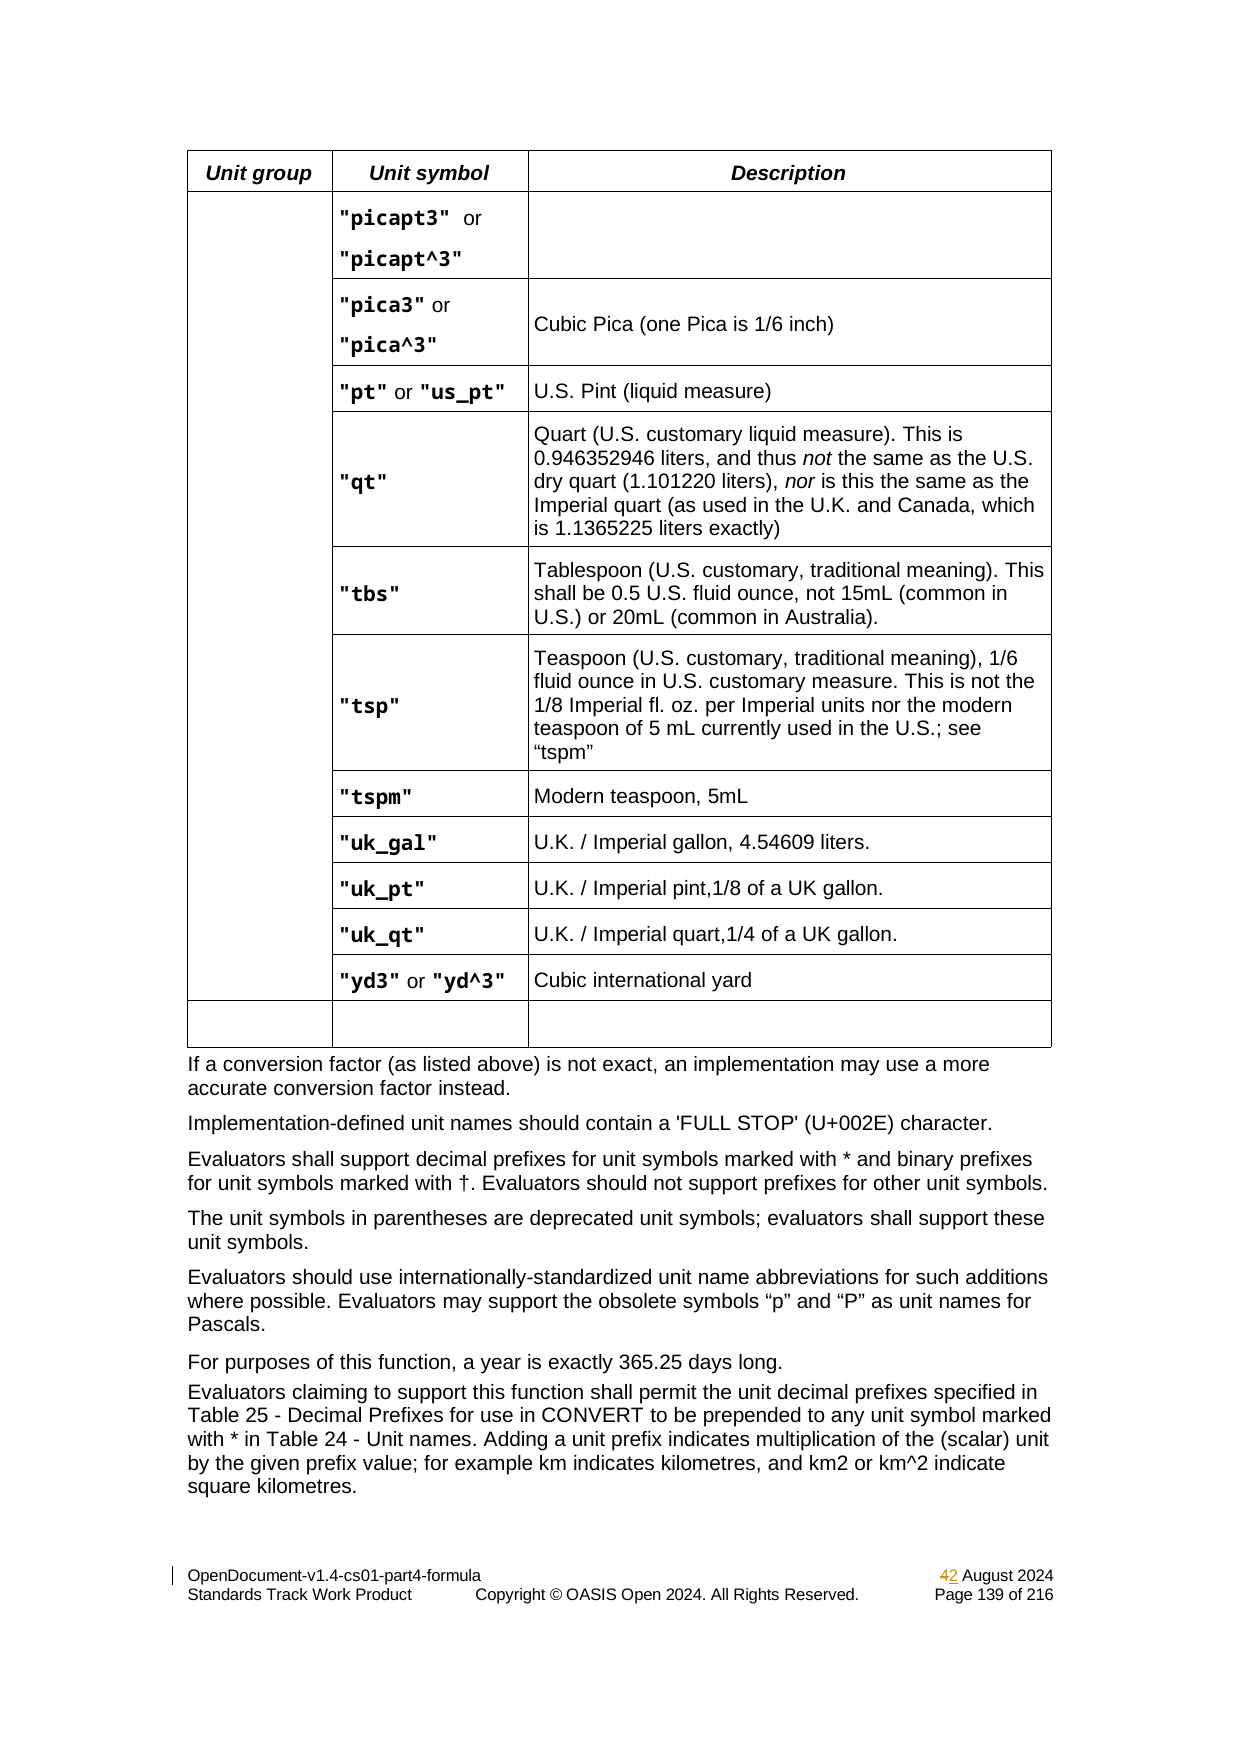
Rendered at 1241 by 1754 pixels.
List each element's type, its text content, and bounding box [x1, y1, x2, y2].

table_cell "yd3" or "yd^3" [333, 955, 528, 1000]
table_cell Teaspoon (U.S. customary, traditional meaning), 1/6 fluid ounce in U.S. customary measure. This is not the 1/8 Imperial fl. oz. per Imperial units nor the modern teaspoon of 5 mL currently used in the U.S.; see “tspm” [529, 635, 1051, 770]
table_header Unit group [188, 151, 332, 191]
text Implementation-defined unit names should contain a 'FULL STOP' (U+002E) character. [187, 1112, 1053, 1135]
table_cell [188, 192, 332, 1000]
table_cell [188, 1001, 332, 1047]
table_cell [529, 1001, 1051, 1047]
table_header Description [529, 151, 1051, 191]
table_cell U.K. / Imperial gallon, 4.54609 liters. [529, 817, 1051, 862]
table_cell "picapt3" or "picapt^3" [333, 192, 528, 278]
table_cell "tbs" [333, 547, 528, 634]
table_cell Quart (U.S. customary liquid measure). This is 0.946352946 liters, and thus not the same as the U.S. dry quart (1.101220 liters), nor is this the same as the Imperial quart (as used in the U.K. and Canada, which is 1.1365225 liters exactly) [529, 412, 1051, 546]
table_cell U.S. Pint (liquid measure) [529, 366, 1051, 411]
table_cell U.K. / Imperial quart,1/4 of a UK gallon. [529, 909, 1051, 954]
table_cell [529, 192, 1051, 278]
table_cell Tablespoon (U.S. customary, traditional meaning). This shall be 0.5 U.S. fluid ounce, not 15mL (common in U.S.) or 20mL (common in Australia). [529, 547, 1051, 634]
text For purposes of this function, a year is exactly 365.25 days long. [187, 1351, 1053, 1374]
table_cell Cubic Pica (one Pica is 1/6 inch) [529, 279, 1051, 365]
text If a conversion factor (as listed above) is not exact, an implementation may use a more accurate conversion factor instead. [187, 1053, 1053, 1100]
table_cell "qt" [333, 412, 528, 546]
table_header Unit symbol [333, 151, 528, 191]
table_cell "tspm" [333, 771, 528, 816]
text Evaluators should use internationally-standardized unit name abbreviations for such additions where possible. Evaluators may support the obsolete symbols “p” and “P” as unit names for Pascals. [187, 1266, 1053, 1336]
table_cell "uk_pt" [333, 863, 528, 908]
table_cell "uk_gal" [333, 817, 528, 862]
table_cell "pt" or "us_pt" [333, 366, 528, 411]
table_cell Modern teaspoon, 5mL [529, 771, 1051, 816]
table_cell "pica3" or "pica^3" [333, 279, 528, 365]
table_cell Cubic international yard [529, 955, 1051, 1000]
table_cell "uk_qt" [333, 909, 528, 954]
table_cell [333, 1001, 528, 1047]
table_cell "tsp" [333, 635, 528, 770]
text The unit symbols in parentheses are deprecated unit symbols; evaluators shall support these unit symbols. [187, 1207, 1053, 1254]
text Evaluators claiming to support this function shall permit the unit decimal prefixes specified in Table 25 - Decimal Prefixes for use in CONVERT to be prepended to any unit symbol marked with * in Table 24 - Unit names. Adding a unit prefix indicates multiplication of the (scalar) unit by the given prefix value; for example km indicates kilometres, and km2 or km^2 indicate square kilometres. [187, 1380, 1053, 1498]
text Evaluators shall support decimal prefixes for unit symbols marked with * and binary prefixes for unit symbols marked with †. Evaluators should not support prefixes for other unit symbols. [187, 1147, 1053, 1194]
table_cell U.K. / Imperial pint,1/8 of a UK gallon. [529, 863, 1051, 908]
